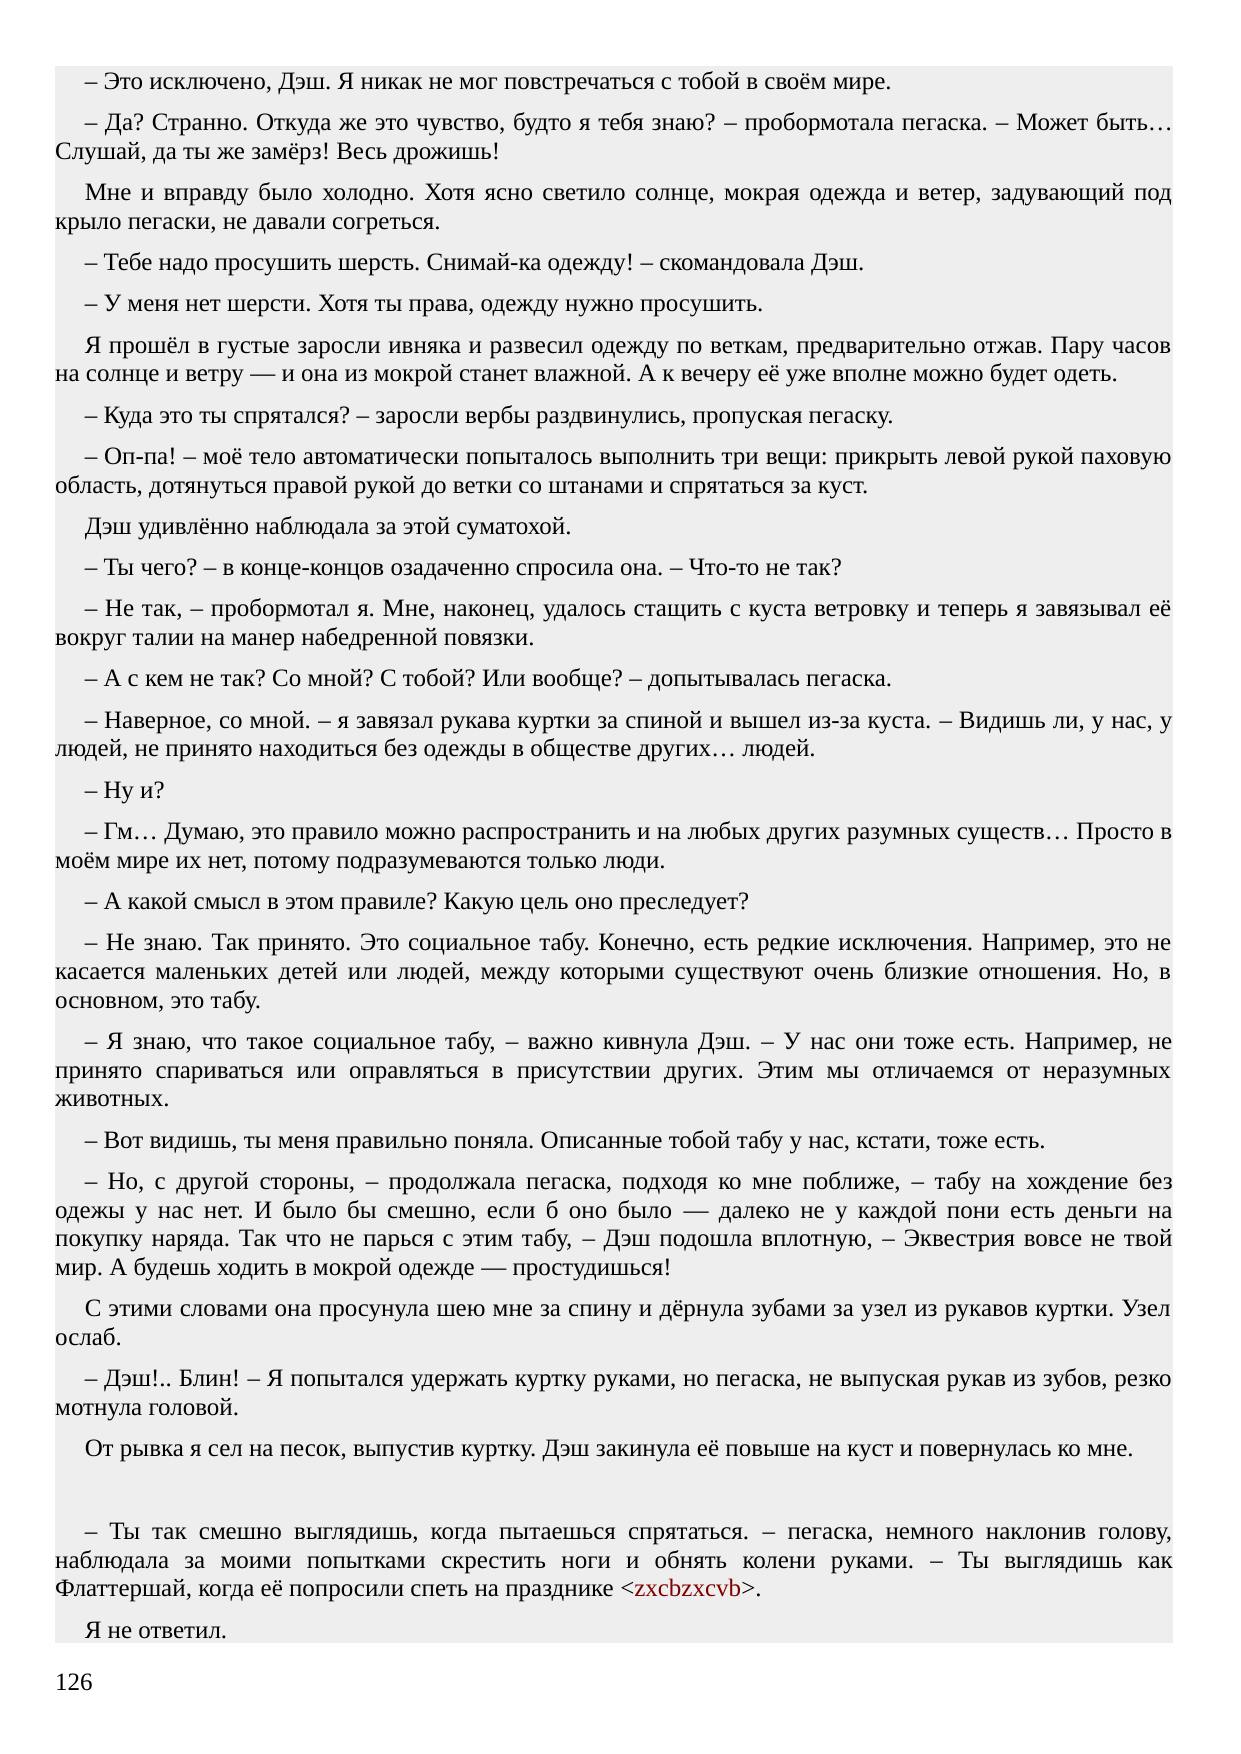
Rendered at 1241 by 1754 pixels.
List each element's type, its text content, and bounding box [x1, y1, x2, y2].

text – Наверное, со мной. – я завязал рукава куртки за спиной и вышел из-за куста. – Видишь ли, у нас, у людей, не принято находиться без одежды в обществе других… людей. [55, 705, 1173, 762]
text – Да? Странно. Откуда же это чувство, будто я тебя знаю? – пробормотала пегаска. – Может быть… Слушай, да ты же замёрз! Весь дрожишь! [55, 107, 1173, 165]
text – Вот видишь, ты меня правильно поняла. Описанные тобой табу у нас, кстати, тоже есть. [55, 1125, 1173, 1153]
text – Ты чего? – в конце-концов озадаченно спросила она. – Что-то не так? [55, 552, 1173, 581]
text – Ну и? [55, 775, 1173, 803]
text Мне и вправду было холодно. Хотя ясно светило солнце, мокрая одежда и ветер, задувающий под крыло пегаски, не давали согреться. [55, 177, 1173, 235]
text Дэш удивлённо наблюдала за этой суматохой. [55, 511, 1173, 540]
text Я не ответил. [55, 1615, 1173, 1643]
text – Оп-па! – моё тело автоматически попыталось выполнить три вещи: прикрыть левой рукой паховую область, дотянуться правой рукой до ветки со штанами и спрятаться за куст. [55, 441, 1173, 498]
text – Не так, – пробормотал я. Мне, наконец, удалось стащить с куста ветровку и теперь я завязывал её вокруг талии на манер набедренной повязки. [55, 593, 1173, 651]
text – Ты так смешно выглядишь, когда пытаешься спрятаться. – пегаска, немного наклонив голову, наблюдала за моими попытками скрестить ноги и обнять колени руками. – Ты выглядишь как Флаттершай, когда её попросили спеть на празднике <zxcbzxcvb>. [55, 1516, 1173, 1602]
text – Не знаю. Так принято. Это социальное табу. Конечно, есть редкие исключения. Например, это не касается маленьких детей или людей, между которыми существуют очень близкие отношения. Но, в основном, это табу. [55, 927, 1173, 1013]
text – А какой смысл в этом правиле? Какую цель оно преследует? [55, 886, 1173, 915]
text – Гм… Думаю, это правило можно распространить и на любых других разумных существ… Просто в моём мире их нет, потому подразумеваются только люди. [55, 816, 1173, 873]
text – Куда это ты спрятался? – заросли вербы раздвинулись, пропуская пегаску. [55, 400, 1173, 428]
text – Но, с другой стороны, – продолжала пегаска, подходя ко мне поближе, – табу на хождение без одежы у нас нет. И было бы смешно, если б оно было — далеко не у каждой пони есть деньги на покупку наряда. Так что не парься с этим табу, – Дэш подошла вплотную, – Эквестрия вовсе не твой мир. А будешь ходить в мокрой одежде — простудишься! [55, 1166, 1173, 1281]
text – Я знаю, что такое социальное табу, – важно кивнула Дэш. – У нас они тоже есть. Например, не принято спариваться или оправляться в присутствии других. Этим мы отличаемся от неразумных животных. [55, 1026, 1173, 1112]
text – Тебе надо просушить шерсть. Снимай-ка одежду! – скомандовала Дэш. [55, 247, 1173, 276]
text – А с кем не так? Со мной? С тобой? Или вообще? – допытывалась пегаска. [55, 663, 1173, 692]
text – Это исключено, Дэш. Я никак не мог повстречаться с тобой в своём мире. [55, 66, 1173, 95]
text С этими словами она просунула шею мне за спину и дёрнула зубами за узел из рукавов куртки. Узел ослаб. [55, 1293, 1173, 1351]
text – У меня нет шерсти. Хотя ты права, одежду нужно просушить. [55, 288, 1173, 317]
text Я прошёл в густые заросли ивняка и развесил одежду по веткам, предварительно отжав. Пару часов на солнце и ветру — и она из мокрой станет влажной. А к вечеру её уже вполне можно будет одеть. [55, 330, 1173, 387]
text От рывка я сел на песок, выпустив куртку. Дэш закинула её повыше на куст и повернулась ко мне. [55, 1433, 1173, 1462]
text – Дэш!.. Блин! – Я попытался удержать куртку руками, но пегаска, не выпуская рукав из зубов, резко мотнула головой. [55, 1363, 1173, 1421]
